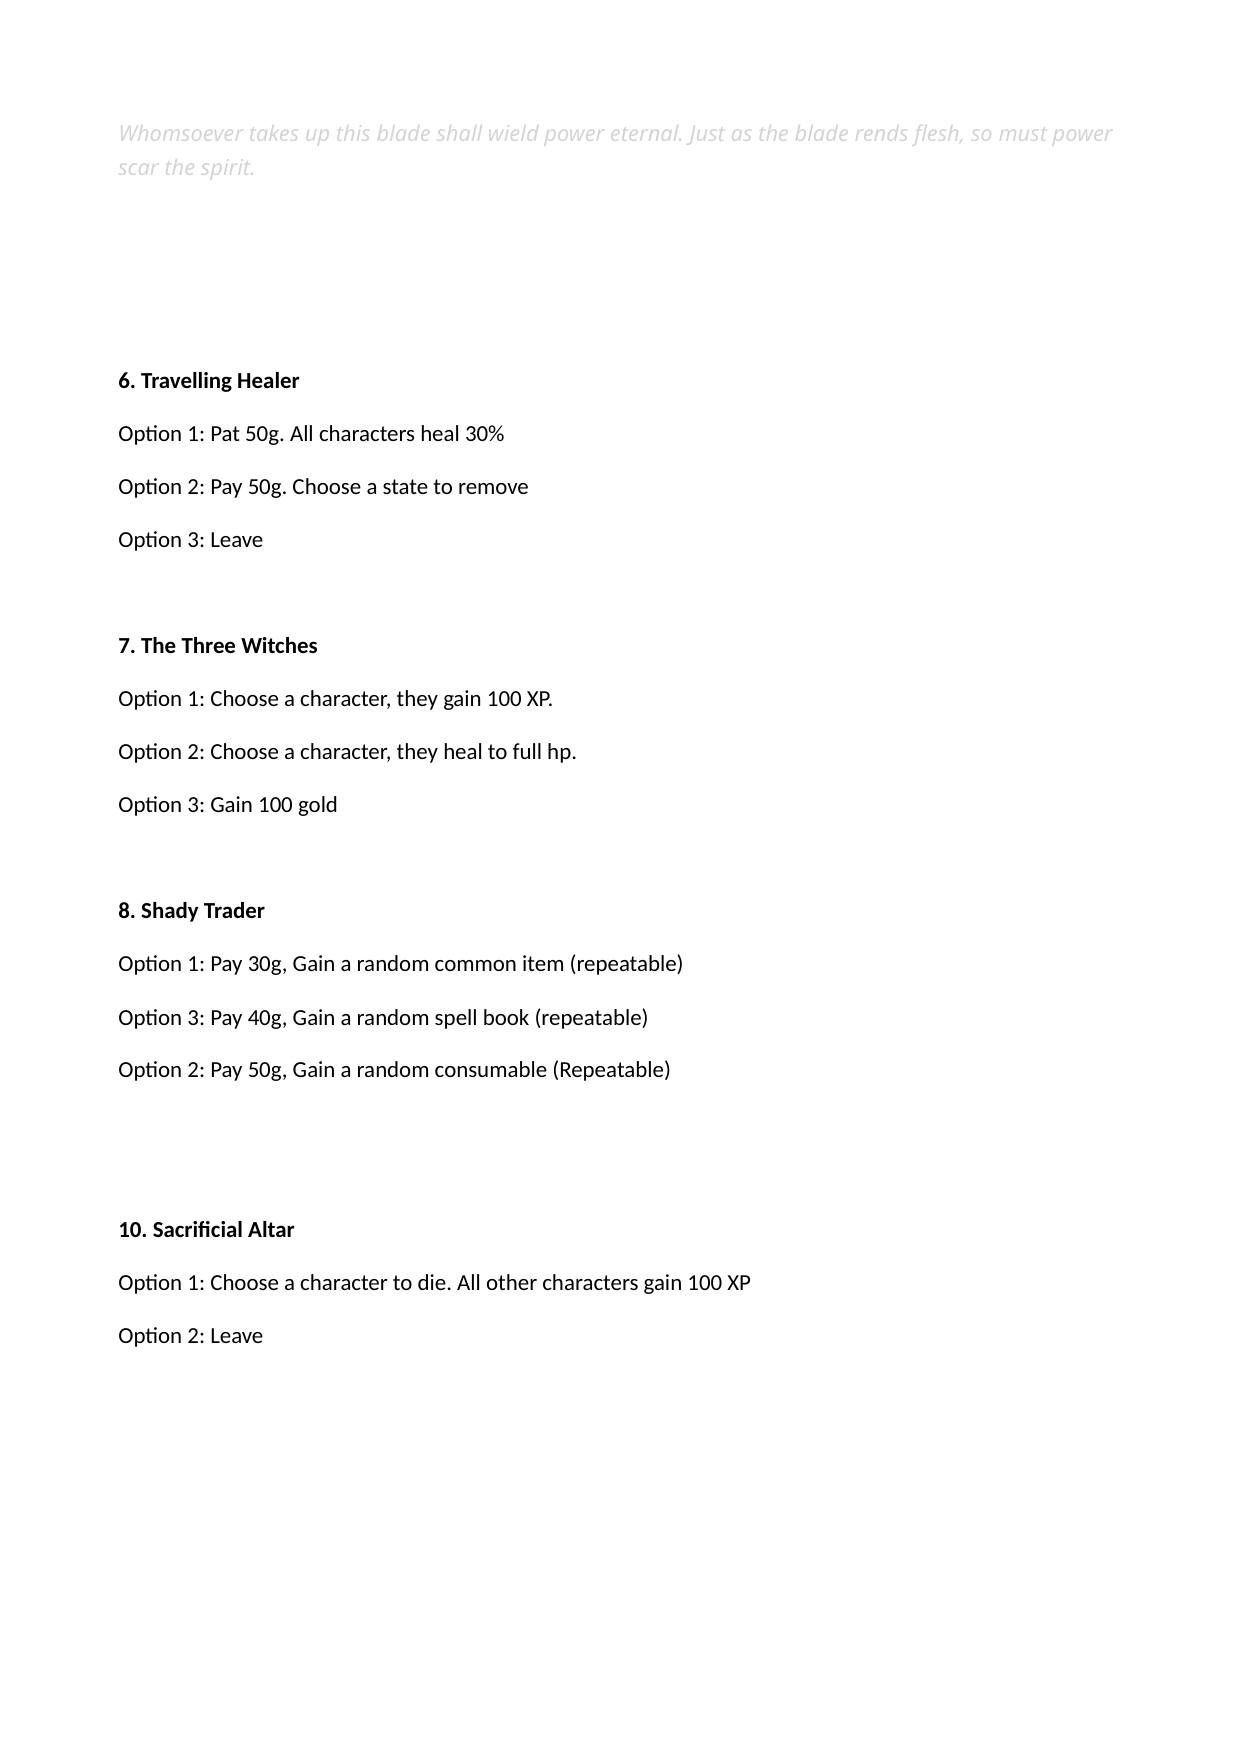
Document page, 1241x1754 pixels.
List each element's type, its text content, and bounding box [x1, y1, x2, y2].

text Option 3: Leave [118, 525, 1122, 553]
text Option 2: Choose a character, they heal to full hp. [118, 737, 1122, 766]
text Whomsoever takes up this blade shall wield power eternal. Just as the blade rends flesh, so must power scar the spirit. [118, 118, 1122, 182]
text 7. The Three Witches [118, 631, 1122, 659]
text 6. Travelling Healer [118, 366, 1122, 394]
text Option 3: Pay 40g, Gain a random spell book (repeatable) [118, 1003, 1122, 1031]
text Option 1: Pay 30g, Gain a random common item (repeatable) [118, 949, 1122, 978]
text Option 1: Choose a character, they gain 100 XP. [118, 684, 1122, 712]
text Option 2: Pay 50g, Gain a random consumable (Repeatable) [118, 1056, 1122, 1084]
text Option 3: Gain 100 gold [118, 791, 1122, 818]
text Option 2: Pay 50g. Choose a state to remove [118, 472, 1122, 500]
text Option 1: Choose a character to die. All other characters gain 100 XP [118, 1268, 1122, 1296]
list 8. Shady Trader [118, 897, 1122, 924]
text Option 2: Leave [118, 1321, 1122, 1349]
text 10. Sacrificial Altar [118, 1215, 1122, 1243]
text Option 1: Pat 50g. All characters heal 30% [118, 419, 1122, 447]
